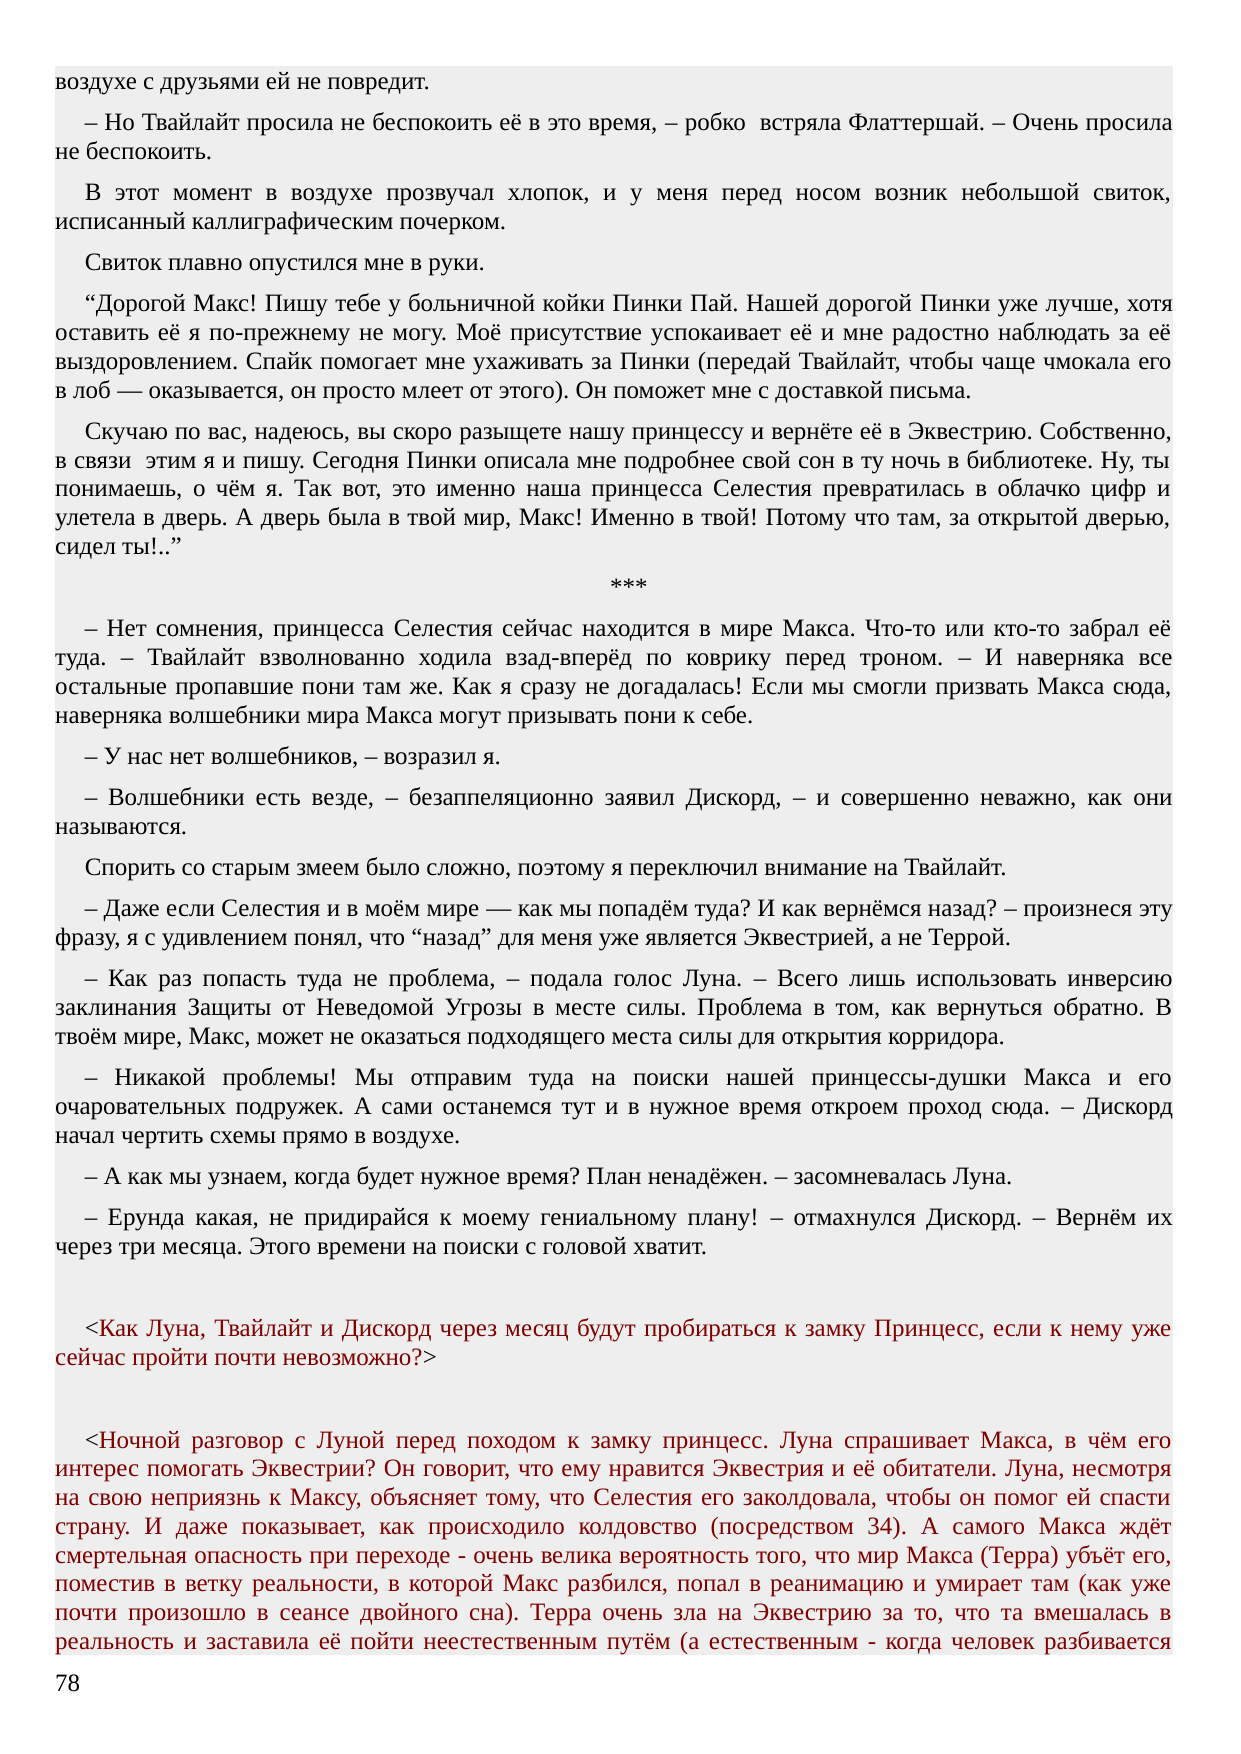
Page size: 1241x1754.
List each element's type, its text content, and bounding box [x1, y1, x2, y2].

text Спорить со старым змеем было сложно, поэтому я переключил внимание на Твайлайт. [55, 852, 1173, 881]
text – У нас нет волшебников, – возразил я. [55, 741, 1173, 770]
text *** [55, 572, 1173, 601]
text – Никакой проблемы! Мы отправим туда на поиски нашей принцессы-душки Макса и его очаровательных подружек. А сами останемся тут и в нужное время откроем проход сюда. – Дискорд начал чертить схемы прямо в воздухе. [55, 1062, 1173, 1148]
text – Ерунда какая, не придирайся к моему гениальному плану! – отмахнулся Дискорд. – Вернём их через три месяца. Этого времени на поиски с головой хватит. [55, 1202, 1173, 1260]
text Скучаю по вас, надеюсь, вы скоро разыщете нашу принцессу и вернёте её в Эквестрию. Собственно, в связи этим я и пишу. Сегодня Пинки описала мне подробнее свой сон в ту ночь в библиотеке. Ну, ты понимаешь, о чём я. Так вот, это именно наша принцесса Селестия превратилась в облачко цифр и улетела в дверь. А дверь была в твой мир, Макс! Именно в твой! Потому что там, за открытой дверью, сидел ты!..” [55, 416, 1173, 560]
text В этот момент в воздухе прозвучал хлопок, и у меня перед носом возник небольшой свиток, исписанный каллиграфическим почерком. [55, 177, 1173, 235]
text – Даже если Селестия и в моём мире — как мы попадём туда? И как вернёмся назад? – произнеся эту фразу, я с удивлением понял, что “назад” для меня уже является Эквестрией, а не Террой. [55, 893, 1173, 951]
text – Но Твайлайт просила не беспокоить её в это время, – робко встряла Флаттершай. – Очень просила не беспокоить. [55, 107, 1173, 165]
text – Нет сомнения, принцесса Селестия сейчас находится в мире Макса. Что-то или кто-то забрал её туда. – Твайлайт взволнованно ходила взад-вперёд по коврику перед троном. – И наверняка все остальные пропавшие пони там же. Как я сразу не догадалась! Если мы смогли призвать Макса сюда, наверняка волшебники мира Макса могут призывать пони к себе. [55, 613, 1173, 728]
text Свиток плавно опустился мне в руки. [55, 247, 1173, 276]
text – Как раз попасть туда не проблема, – подала голос Луна. – Всего лишь использовать инверсию заклинания Защиты от Неведомой Угрозы в месте силы. Проблема в том, как вернуться обратно. В твоём мире, Макс, может не оказаться подходящего места силы для открытия корридора. [55, 963, 1173, 1050]
text <Ночной разговор с Луной перед походом к замку принцесс. Луна спрашивает Макса, в чём его интерес помогать Эквестрии? Он говорит, что ему нравится Эквестрия и её обитатели. Луна, несмотря на свою неприязнь к Максу, объясняет тому, что Селестия его заколдовала, чтобы он помог ей спасти страну. И даже показывает, как происходило колдовство (посредством 34). А самого Макса ждёт смертельная опасность при переходе - очень велика вероятность того, что мир Макса (Терра) убъёт его, поместив в ветку реальности, в которой Макс разбился, попал в реанимацию и умирает там (как уже почти произошло в сеансе двойного сна). Терра очень зла на Эквестрию за то, что та вмешалась в реальность и заставила её пойти неестественным путём (а естественным - когда человек разбивается [55, 1425, 1173, 1655]
text – А как мы узнаем, когда будет нужное время? План ненадёжен. – засомневалась Луна. [55, 1161, 1173, 1190]
text “Дорогой Макс! Пишу тебе у больничной койки Пинки Пай. Нашей дорогой Пинки уже лучше, хотя оставить её я по-прежнему не могу. Моё присутствие успокаивает её и мне радостно наблюдать за её выздоровлением. Спайк помогает мне ухаживать за Пинки (передай Твайлайт, чтобы чаще чмокала его в лоб — оказывается, он просто млеет от этого). Он поможет мне с доставкой письма. [55, 288, 1173, 403]
text воздухе с друзьями ей не повредит. [55, 66, 1173, 95]
text – Волшебники есть везде, – безаппеляционно заявил Дискорд, – и совершенно неважно, как они называются. [55, 782, 1173, 840]
text <Как Луна, Твайлайт и Дискорд через месяц будут пробираться к замку Принцесс, если к нему уже сейчас пройти почти невозможно?> [55, 1313, 1173, 1371]
